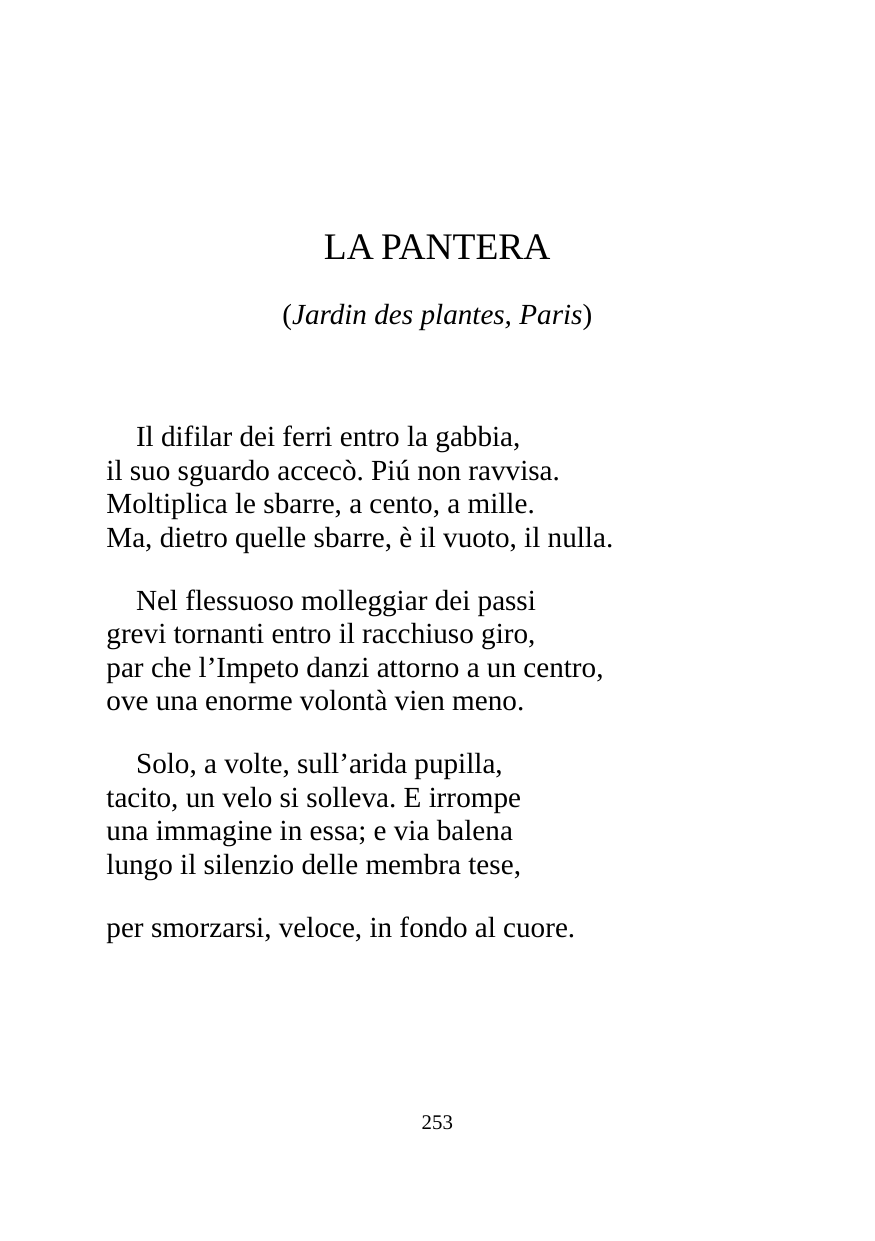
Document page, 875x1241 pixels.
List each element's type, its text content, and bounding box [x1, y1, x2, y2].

text Nel flessuoso molleggiar dei passi grevi tornanti entro il racchiuso giro, par che l’Impeto danzi attorno a un centro, ove una enorme volontà vien meno. [106, 583, 768, 717]
text (Jardin des plantes, Paris) [106, 297, 768, 331]
text Il difilar dei ferri entro la gabbia, il suo sguardo accecò. Piú non ravvisa. Moltiplica le sbarre, a cento, a mille. Ma, dietro quelle sbarre, è il vuoto, il nulla. [106, 419, 768, 553]
subtitle LA PANTERA [106, 224, 768, 267]
text Solo, a volte, sull’arida pupilla, tacito, un velo si solleva. E irrompe una immagine in essa; e via balena lungo il silenzio delle membra tese, [106, 746, 768, 881]
text per smorzarsi, veloce, in fondo al cuore. [106, 910, 768, 943]
